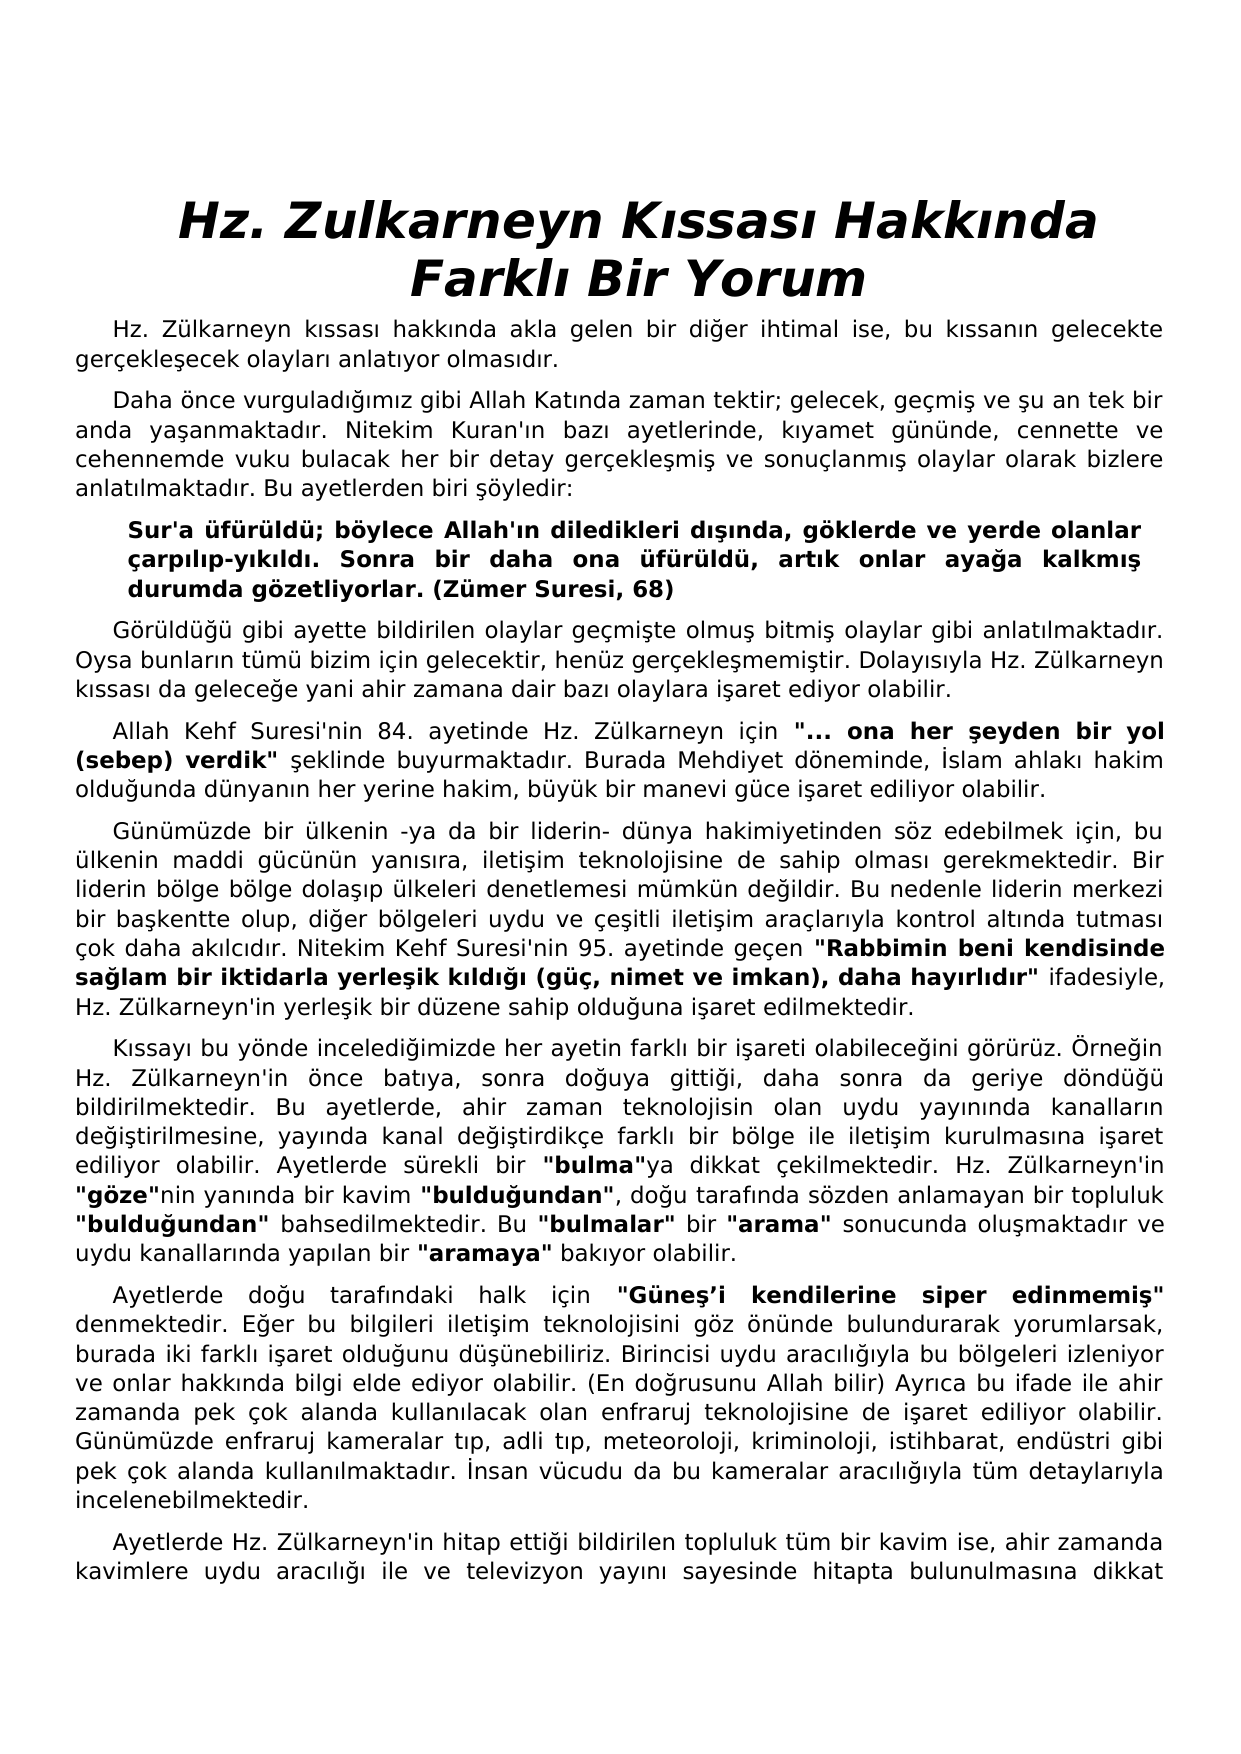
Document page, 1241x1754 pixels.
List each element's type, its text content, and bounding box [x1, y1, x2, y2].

text Ayetlerde doğu tarafındaki halk için "Güneş’i kendilerine siper edinmemiş" denmektedir. Eğer bu bilgileri iletişim teknolojisini göz önünde bulundurarak yorumlarsak, burada iki farklı işaret olduğunu düşünebiliriz. Birincisi uydu aracılığıyla bu bölgeleri izleniyor ve onlar hakkında bilgi elde ediyor olabilir. (En doğrusunu Allah bilir) Ayrıca bu ifade ile ahir zamanda pek çok alanda kullanılacak olan enfraruj teknolojisine de işaret ediliyor olabilir. Günümüzde enfraruj kameralar tıp, adli tıp, meteoroloji, kriminoloji, istihbarat, endüstri gibi pek çok alanda kullanılmaktadır. İnsan vücudu da bu kameralar aracılığıyla tüm detaylarıyla incelenebilmektedir. [75, 1282, 1165, 1514]
text Ayetlerde Hz. Zülkarneyn'in hitap ettiği bildirilen topluluk tüm bir kavim ise, ahir zamanda kavimlere uydu aracılığı ile ve televizyon yayını sayesinde hitapta bulunulmasına dikkat [75, 1529, 1165, 1585]
text Daha önce vurguladığımız gibi Allah Katında zaman tektir; gelecek, geçmiş ve şu an tek bir anda yaşanmaktadır. Nitekim Kuran'ın bazı ayetlerinde, kıyamet gününde, cennette ve cehennemde vuku bulacak her bir detay gerçekleşmiş ve sonuçlanmış olaylar olarak bizlere anlatılmaktadır. Bu ayetlerden biri şöyledir: [75, 388, 1165, 502]
text Kıssayı bu yönde incelediğimizde her ayetin farklı bir işareti olabileceğini görürüz. Örneğin Hz. Zülkarneyn'in önce batıya, sonra doğuya gittiği, daha sonra da geriye döndüğü bildirilmektedir. Bu ayetlerde, ahir zaman teknolojisin olan uydu yayınında kanalların değiştirilmesine, yayında kanal değiştirdikçe farklı bir bölge ile iletişim kurulmasına işaret ediliyor olabilir. Ayetlerde sürekli bir "bulma"ya dikkat çekilmektedir. Hz. Zülkarneyn'in "göze"nin yanında bir kavim "bulduğundan", doğu tarafında sözden anlamayan bir topluluk "bulduğundan" bahsedilmektedir. Bu "bulmalar" bir "arama" sonucunda oluşmaktadır ve uydu kanallarında yapılan bir "aramaya" bakıyor olabilir. [75, 1036, 1165, 1267]
text Günümüzde bir ülkenin -ya da bir liderin- dünya hakimiyetinden söz edebilmek için, bu ülkenin maddi gücünün yanısıra, iletişim teknolojisine de sahip olması gerekmektedir. Bir liderin bölge bölge dolaşıp ülkeleri denetlemesi mümkün değildir. Bu nedenle liderin merkezi bir başkentte olup, diğer bölgeleri uydu ve çeşitli iletişim araçlarıyla kontrol altında tutması çok daha akılcıdır. Nitekim Kehf Suresi'nin 95. ayetinde geçen "Rabbimin beni kendisinde sağlam bir iktidarla yerleşik kıldığı (güç, nimet ve imkan), daha hayırlıdır" ifadesiyle, Hz. Zülkarneyn'in yerleşik bir düzene sahip olduğuna işaret edilmektedir. [75, 818, 1165, 1020]
subtitle Hz. Zulkarneyn Kıssası Hakkında Farklı Bir Yorum [112, 192, 1165, 308]
text Görüldüğü gibi ayette bildirilen olaylar geçmişte olmuş bitmiş olaylar gibi anlatılmaktadır. Oysa bunların tümü bizim için gelecektir, henüz gerçekleşmemiştir. Dolayısıyla Hz. Zülkarneyn kıssası da geleceğe yani ahir zamana dair bazı olaylara işaret ediyor olabilir. [75, 617, 1165, 703]
text Allah Kehf Suresi'nin 84. ayetinde Hz. Zülkarneyn için "... ona her şeyden bir yol (sebep) verdik" şeklinde buyurmaktadır. Burada Mehdiyet döneminde, İslam ahlakı hakim olduğunda dünyanın her yerine hakim, büyük bir manevi güce işaret ediliyor olabilir. [75, 718, 1165, 803]
text Hz. Zülkarneyn kıssası hakkında akla gelen bir diğer ihtimal ise, bu kıssanın gelecekte gerçekleşecek olayları anlatıyor olmasıdır. [75, 317, 1165, 372]
text Sur'a üfürüldü; böylece Allah'ın diledikleri dışında, göklerde ve yerde olanlar çarpılıp-yıkıldı. Sonra bir daha ona üfürüldü, artık onlar ayağa kalkmış durumda gözetliyorlar. (Zümer Suresi, 68) [127, 517, 1143, 602]
